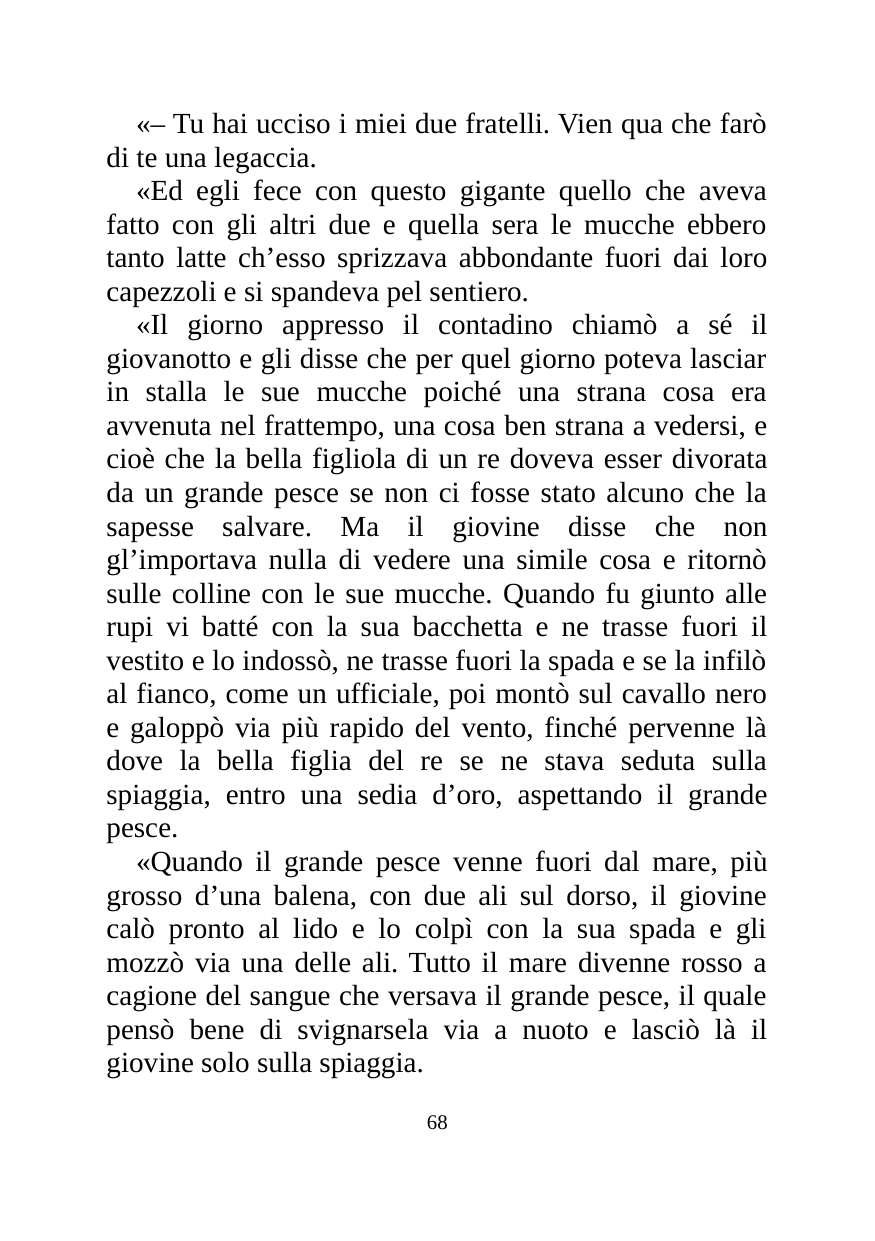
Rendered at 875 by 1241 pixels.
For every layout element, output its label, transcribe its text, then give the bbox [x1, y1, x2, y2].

text «– Tu hai ucciso i miei due fratelli. Vien qua che farò di te una legaccia. [106, 106, 768, 173]
text «Ed egli fece con questo gigante quello che aveva fatto con gli altri due e quella sera le mucche ebbero tanto latte ch’esso sprizzava abbondante fuori dai loro capezzoli e si spandeva pel sentiero. [106, 173, 768, 307]
text «Il giorno appresso il contadino chiamò a sé il giovanotto e gli disse che per quel giorno poteva lasciar in stalla le sue mucche poiché una strana cosa era avvenuta nel frattempo, una cosa ben strana a vedersi, e cioè che la bella figliola di un re doveva esser divorata da un grande pesce se non ci fosse stato alcuno che la sapesse salvare. Ma il giovine disse che non gl’importava nulla di vedere una simile cosa e ritornò sulle colline con le sue mucche. Quando fu giunto alle rupi vi batté con la sua bacchetta e ne trasse fuori il vestito e lo indossò, ne trasse fuori la spada e se la infilò al fianco, come un ufficiale, poi montò sul cavallo nero e galoppò via più rapido del vento, finché pervenne là dove la bella figlia del re se ne stava seduta sulla spiaggia, entro una sedia d’oro, aspettando il grande pesce. [106, 307, 768, 844]
text «Quando il grande pesce venne fuori dal mare, più grosso d’una balena, con due ali sul dorso, il giovine calò pronto al lido e lo colpì con la sua spada e gli mozzò via una delle ali. Tutto il mare divenne rosso a cagione del sangue che versava il grande pesce, il quale pensò bene di svignarsela via a nuoto e lasciò là il giovine solo sulla spiaggia. [106, 844, 768, 1079]
